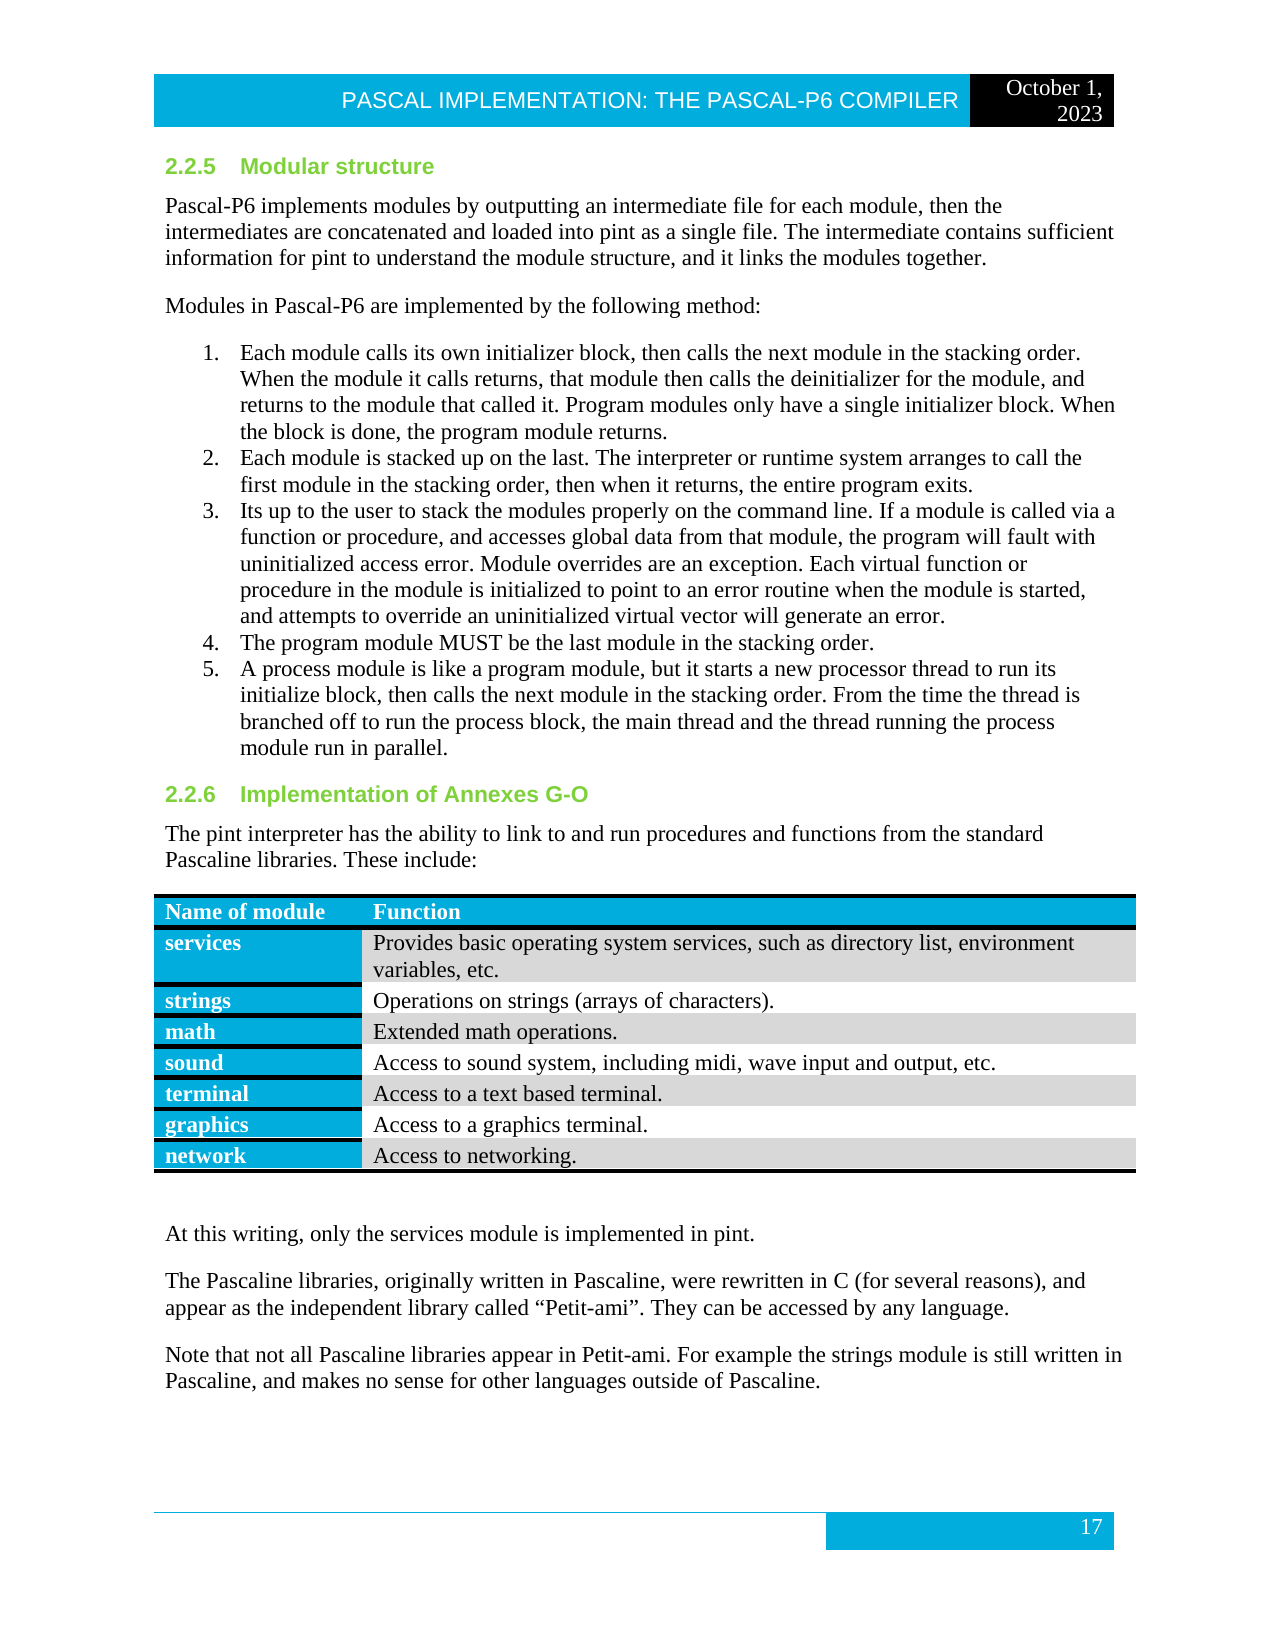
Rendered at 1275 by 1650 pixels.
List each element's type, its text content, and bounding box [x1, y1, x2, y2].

table_cell Access to networking. [362, 1138, 1136, 1168]
list Each module calls its own initializer block, then calls the next module in the stacking order. When the module it calls returns, that module then calls the deinitializer for the module, and returns to the module that called it. Program modules only have a single initializer block. When the block is done, the program module returns. [202, 339, 1125, 444]
list The program module MUST be the last module in the stacking order. [202, 629, 1125, 655]
text Pascal-P6 implements modules by outputting an intermediate file for each module, then the intermediates are concatenated and loaded into pint as a single file. The intermediate contains sufficient information for pint to understand the module structure, and it links the modules together. [165, 192, 1125, 271]
list Its up to the user to stack the modules properly on the command line. If a module is called via a function or procedure, and accesses global data from that module, the program will fault with uninitialized access error. Module overrides are an exception. Each virtual function or procedure in the module is initialized to point to an error routine when the module is started, and attempts to override an uninitialized virtual vector will generate an error. [202, 497, 1125, 629]
table_header Name of module [154, 898, 362, 925]
table_cell Extended math operations. [362, 1013, 1136, 1044]
list Each module is stacked up on the last. The interpreter or runtime system arranges to call the first module in the stacking order, then when it returns, the entire program exits. [202, 444, 1125, 497]
table_header Function [362, 898, 1136, 925]
text The pint interpreter has the ability to link to and run procedures and functions from the standard Pascaline libraries. These include: [165, 820, 1125, 873]
table_cell math [154, 1018, 362, 1044]
subtitle Modular structure [165, 153, 1125, 179]
table_cell terminal [154, 1080, 362, 1106]
table_cell strings [154, 987, 362, 1013]
table_cell Access to sound system, including midi, wave input and output, etc. [362, 1044, 1136, 1075]
table_cell sound [154, 1049, 362, 1075]
text Modules in Pascal-P6 are implemented by the following method: [165, 292, 1125, 318]
text Note that not all Pascaline libraries appear in Petit-ami. For example the strings module is still written in Pascaline, and makes no sense for other languages outside of Pascaline. [165, 1341, 1125, 1394]
text At this writing, only the services module is implemented in pint. [165, 1220, 1125, 1247]
table_cell Access to a graphics terminal. [362, 1106, 1136, 1137]
table_cell services [154, 930, 362, 982]
table_cell Operations on strings (arrays of characters). [362, 982, 1136, 1013]
table_cell Access to a text based terminal. [362, 1075, 1136, 1106]
table_cell Provides basic operating system services, such as directory list, environment variables, etc. [362, 930, 1136, 982]
text The Pascaline libraries, originally written in Pascaline, were rewritten in C (for several reasons), and appear as the independent library called “Petit-ami”. They can be accessed by any language. [165, 1267, 1125, 1320]
table_cell graphics [154, 1111, 362, 1137]
table_cell network [154, 1142, 362, 1168]
subtitle Implementation of Annexes G-O [165, 781, 1125, 808]
list A process module is like a program module, but it starts a new processor thread to run its initialize block, then calls the next module in the stacking order. From the time the thread is branched off to run the process block, the main thread and the thread running the process module run in parallel. [202, 655, 1125, 761]
